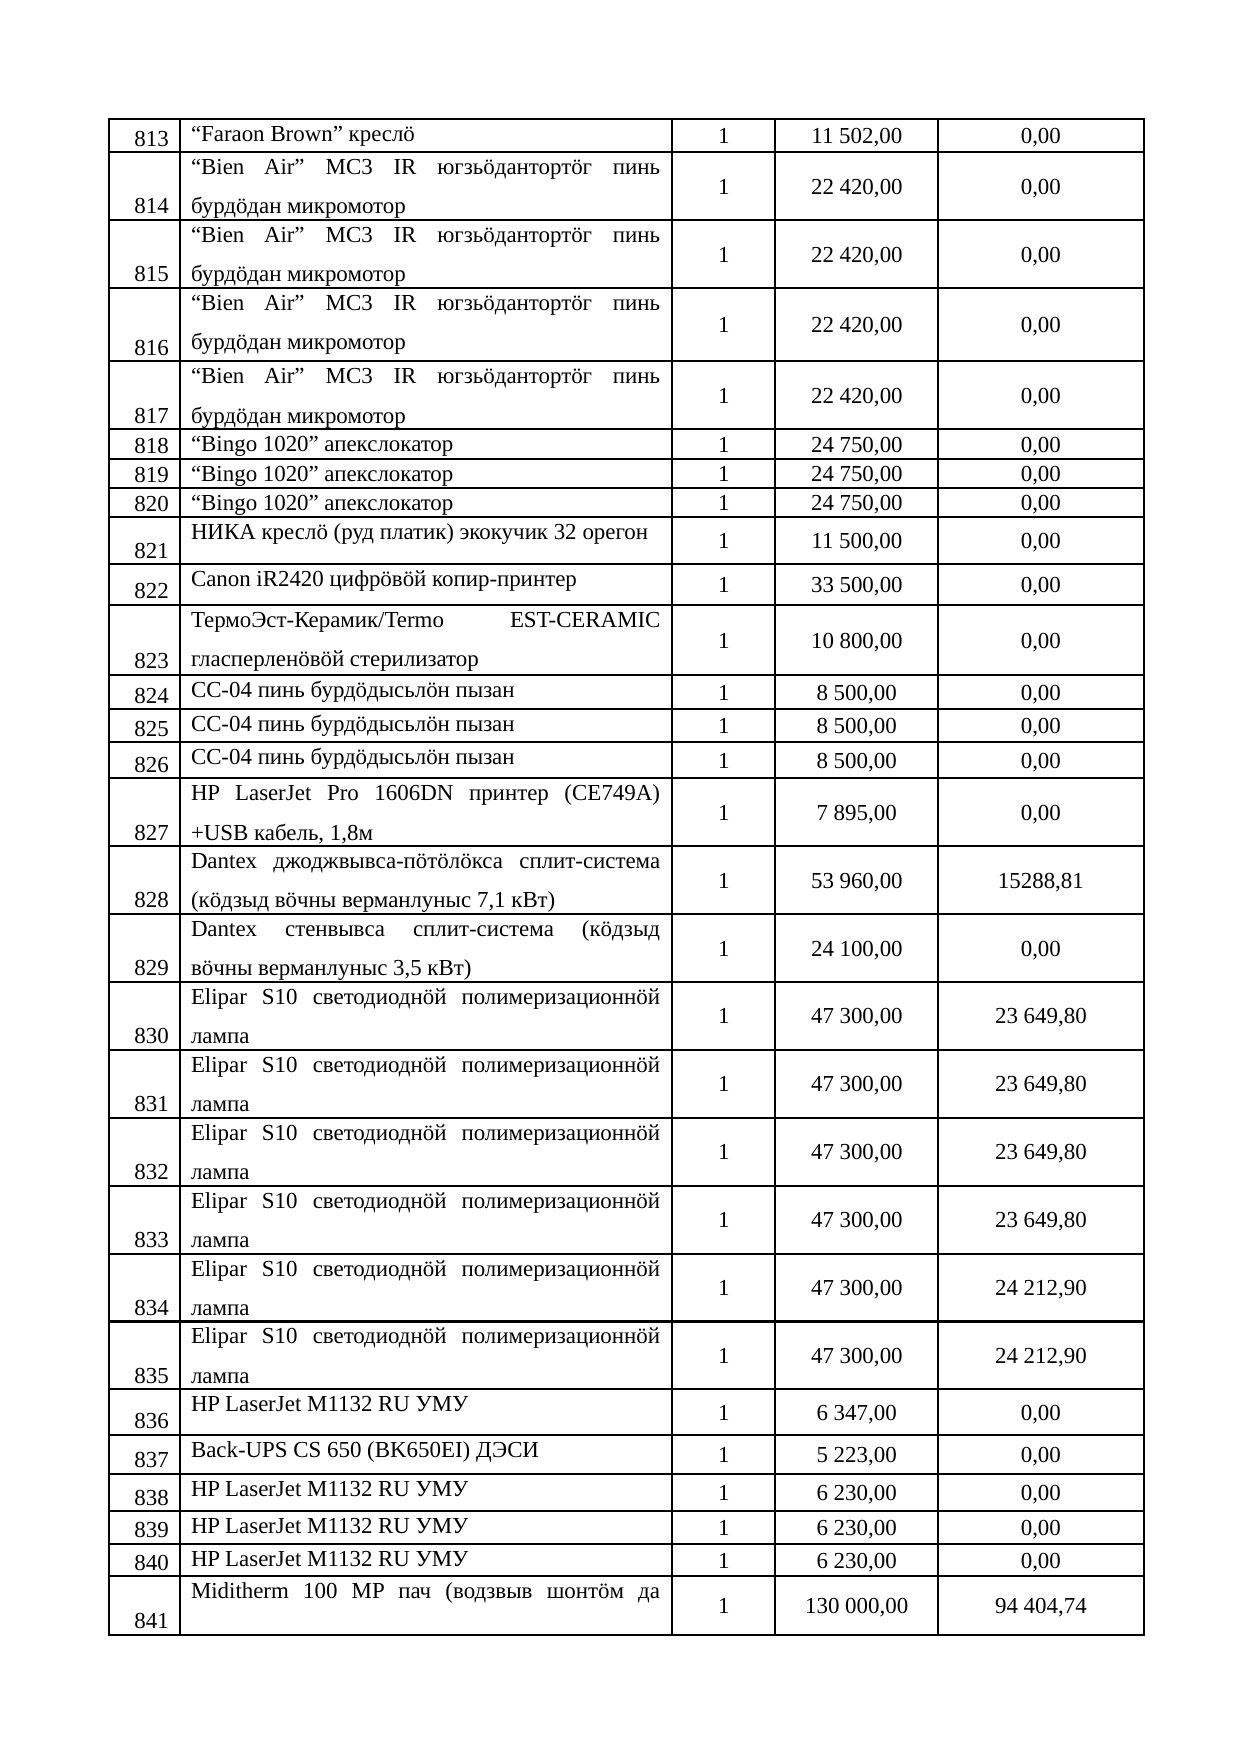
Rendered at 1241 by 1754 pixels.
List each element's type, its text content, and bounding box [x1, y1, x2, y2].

table_cell Miditherm 100 MP пач (водзвыв шонтӧм да [181, 1577, 671, 1634]
table_cell Elipar S10 светодиоднӧй полимеризационнӧй лампа [181, 1187, 671, 1252]
table_cell 833 [110, 1187, 179, 1252]
table_cell 817 [110, 362, 179, 428]
table_cell 820 [110, 489, 179, 516]
table_cell 831 [110, 1051, 179, 1117]
table_cell 0,00 [939, 362, 1143, 428]
table_cell 837 [110, 1436, 179, 1473]
table_cell 1 [673, 120, 774, 151]
table_cell “Bien Air” MC3 IR югзьӧдантортӧг пинь бурдӧдан микромотор [181, 153, 671, 219]
table_cell 821 [110, 518, 179, 563]
table_cell 834 [110, 1255, 179, 1320]
table_cell 1 [673, 1323, 774, 1388]
table_cell 1 [673, 489, 774, 516]
table_cell 0,00 [939, 565, 1143, 604]
table_cell 0,00 [939, 676, 1143, 708]
table_cell 829 [110, 915, 179, 981]
table_cell 8 500,00 [776, 676, 937, 708]
table_cell 1 [673, 1475, 774, 1510]
table_cell 47 300,00 [776, 983, 937, 1049]
table_cell 1 [673, 289, 774, 360]
table_cell СС-04 пинь бурдӧдысьлӧн пызан [181, 710, 671, 741]
table_cell 47 300,00 [776, 1119, 937, 1184]
table_cell 839 [110, 1512, 179, 1543]
table_cell 47 300,00 [776, 1051, 937, 1117]
table_cell “Bingo 1020” апекслокатор [181, 430, 671, 458]
table_cell Elipar S10 светодиоднӧй полимеризационнӧй лампа [181, 1323, 671, 1388]
table_cell 33 500,00 [776, 565, 937, 604]
table_cell 1 [673, 1512, 774, 1543]
table_cell 1 [673, 1390, 774, 1434]
table_cell Elipar S10 светодиоднӧй полимеризационнӧй лампа [181, 1051, 671, 1117]
table_cell 0,00 [939, 221, 1143, 287]
table_cell HP LaserJet M1132 RU УМУ [181, 1475, 671, 1510]
table_cell 47 300,00 [776, 1187, 937, 1252]
table_cell ТермоЭст-Керамик/Termo EST-CERAMIC гласперленӧвӧй стерилизатор [181, 606, 671, 674]
table_cell 825 [110, 710, 179, 741]
table_cell 1 [673, 565, 774, 604]
table_cell 1 [673, 1577, 774, 1634]
table_cell 827 [110, 779, 179, 845]
table_cell СС-04 пинь бурдӧдысьлӧн пызан [181, 743, 671, 777]
table_cell 1 [673, 221, 774, 287]
table_cell 0,00 [939, 1512, 1143, 1543]
table_cell Dantex джоджвывса-пӧтӧлӧкса сплит-система (кӧдзыд вӧчны верманлуныс 7,1 кВт) [181, 847, 671, 913]
table_cell 6 230,00 [776, 1545, 937, 1575]
table_cell “Bien Air” MC3 IR югзьӧдантортӧг пинь бурдӧдан микромотор [181, 289, 671, 360]
table_cell 10 800,00 [776, 606, 937, 674]
table_cell 24 212,90 [939, 1255, 1143, 1320]
table_cell 11 502,00 [776, 120, 937, 151]
table_cell НИКА креслӧ (руд платик) экокучик 32 орегон [181, 518, 671, 563]
table_cell Elipar S10 светодиоднӧй полимеризационнӧй лампа [181, 1119, 671, 1184]
table_cell 0,00 [939, 743, 1143, 777]
table_cell 1 [673, 518, 774, 563]
table_cell HP LaserJet M1132 RU УМУ [181, 1390, 671, 1434]
table_cell 830 [110, 983, 179, 1049]
table_cell 826 [110, 743, 179, 777]
table_cell 24 750,00 [776, 489, 937, 516]
table_cell 0,00 [939, 915, 1143, 981]
table_cell 814 [110, 153, 179, 219]
table_cell 15288,81 [939, 847, 1143, 913]
table_cell 832 [110, 1119, 179, 1184]
table_cell 815 [110, 221, 179, 287]
table_cell 0,00 [939, 489, 1143, 516]
table_cell 47 300,00 [776, 1323, 937, 1388]
table_cell 5 223,00 [776, 1436, 937, 1473]
table_cell 828 [110, 847, 179, 913]
table_cell 1 [673, 1545, 774, 1575]
table_cell 24 750,00 [776, 460, 937, 487]
table_cell 1 [673, 362, 774, 428]
table_cell 24 750,00 [776, 430, 937, 458]
table_cell 1 [673, 915, 774, 981]
table_cell Back-UPS CS 650 (BK650EI) ДЭСИ [181, 1436, 671, 1473]
table_cell 23 649,80 [939, 1119, 1143, 1184]
table_cell “Bien Air” MC3 IR югзьӧдантортӧг пинь бурдӧдан микромотор [181, 221, 671, 287]
table_cell 8 500,00 [776, 710, 937, 741]
table_cell 840 [110, 1545, 179, 1575]
table_cell 22 420,00 [776, 221, 937, 287]
table_cell 1 [673, 430, 774, 458]
table_cell 841 [110, 1577, 179, 1634]
table_cell 130 000,00 [776, 1577, 937, 1634]
table_cell 1 [673, 743, 774, 777]
table_cell 816 [110, 289, 179, 360]
table_cell 0,00 [939, 289, 1143, 360]
table_cell 0,00 [939, 460, 1143, 487]
table_cell 6 230,00 [776, 1475, 937, 1510]
table_cell 1 [673, 606, 774, 674]
table_cell 1 [673, 676, 774, 708]
table_cell 0,00 [939, 779, 1143, 845]
table_cell 1 [673, 1119, 774, 1184]
table_cell 1 [673, 1187, 774, 1252]
table_cell 1 [673, 779, 774, 845]
table_cell HP LaserJet Pro 1606DN принтер (CE749A) +USB кабель, 1,8м [181, 779, 671, 845]
table_cell 0,00 [939, 1475, 1143, 1510]
table_cell 1 [673, 460, 774, 487]
table_cell “Bingo 1020” апекслокатор [181, 460, 671, 487]
table_cell 23 649,80 [939, 1187, 1143, 1252]
table_cell Canon iR2420 цифрӧвӧй копир-принтер [181, 565, 671, 604]
table_cell Dantex стенвывса сплит-система (кӧдзыд вӧчны верманлуныс 3,5 кВт) [181, 915, 671, 981]
table_cell 822 [110, 565, 179, 604]
table_cell 0,00 [939, 430, 1143, 458]
table_cell 94 404,74 [939, 1577, 1143, 1634]
table_cell 6 230,00 [776, 1512, 937, 1543]
table_cell 6 347,00 [776, 1390, 937, 1434]
table_cell 1 [673, 847, 774, 913]
table_cell 824 [110, 676, 179, 708]
table_cell 836 [110, 1390, 179, 1434]
table_cell 0,00 [939, 1390, 1143, 1434]
table_cell Elipar S10 светодиоднӧй полимеризационнӧй лампа [181, 1255, 671, 1320]
table_cell 53 960,00 [776, 847, 937, 913]
table_cell 23 649,80 [939, 983, 1143, 1049]
table_cell “Faraon Brown” креслӧ [181, 120, 671, 151]
table_cell 1 [673, 710, 774, 741]
table_cell 0,00 [939, 606, 1143, 674]
table_cell 835 [110, 1323, 179, 1388]
table_cell 0,00 [939, 1545, 1143, 1575]
table_cell 22 420,00 [776, 362, 937, 428]
table_cell 24 212,90 [939, 1323, 1143, 1388]
table_cell Elipar S10 светодиоднӧй полимеризационнӧй лампа [181, 983, 671, 1049]
table_cell 818 [110, 430, 179, 458]
table_cell СС-04 пинь бурдӧдысьлӧн пызан [181, 676, 671, 708]
table_cell 0,00 [939, 710, 1143, 741]
table_cell 1 [673, 983, 774, 1049]
table_cell 0,00 [939, 120, 1143, 151]
table_cell 838 [110, 1475, 179, 1510]
table_cell 0,00 [939, 518, 1143, 563]
table_cell 11 500,00 [776, 518, 937, 563]
table_cell HP LaserJet M1132 RU УМУ [181, 1512, 671, 1543]
table_cell 819 [110, 460, 179, 487]
table_cell 7 895,00 [776, 779, 937, 845]
table_cell 1 [673, 1051, 774, 1117]
table_cell 823 [110, 606, 179, 674]
table_cell 22 420,00 [776, 289, 937, 360]
table_cell 1 [673, 153, 774, 219]
table_cell 23 649,80 [939, 1051, 1143, 1117]
table_cell 8 500,00 [776, 743, 937, 777]
table_cell “Bingo 1020” апекслокатор [181, 489, 671, 516]
table_cell “Bien Air” MC3 IR югзьӧдантортӧг пинь бурдӧдан микромотор [181, 362, 671, 428]
table_cell 1 [673, 1436, 774, 1473]
table_cell 24 100,00 [776, 915, 937, 981]
table_cell 22 420,00 [776, 153, 937, 219]
table_cell HP LaserJet M1132 RU УМУ [181, 1545, 671, 1575]
table_cell 0,00 [939, 153, 1143, 219]
table_cell 813 [110, 120, 179, 151]
table_cell 1 [673, 1255, 774, 1320]
table_cell 0,00 [939, 1436, 1143, 1473]
table_cell 47 300,00 [776, 1255, 937, 1320]
